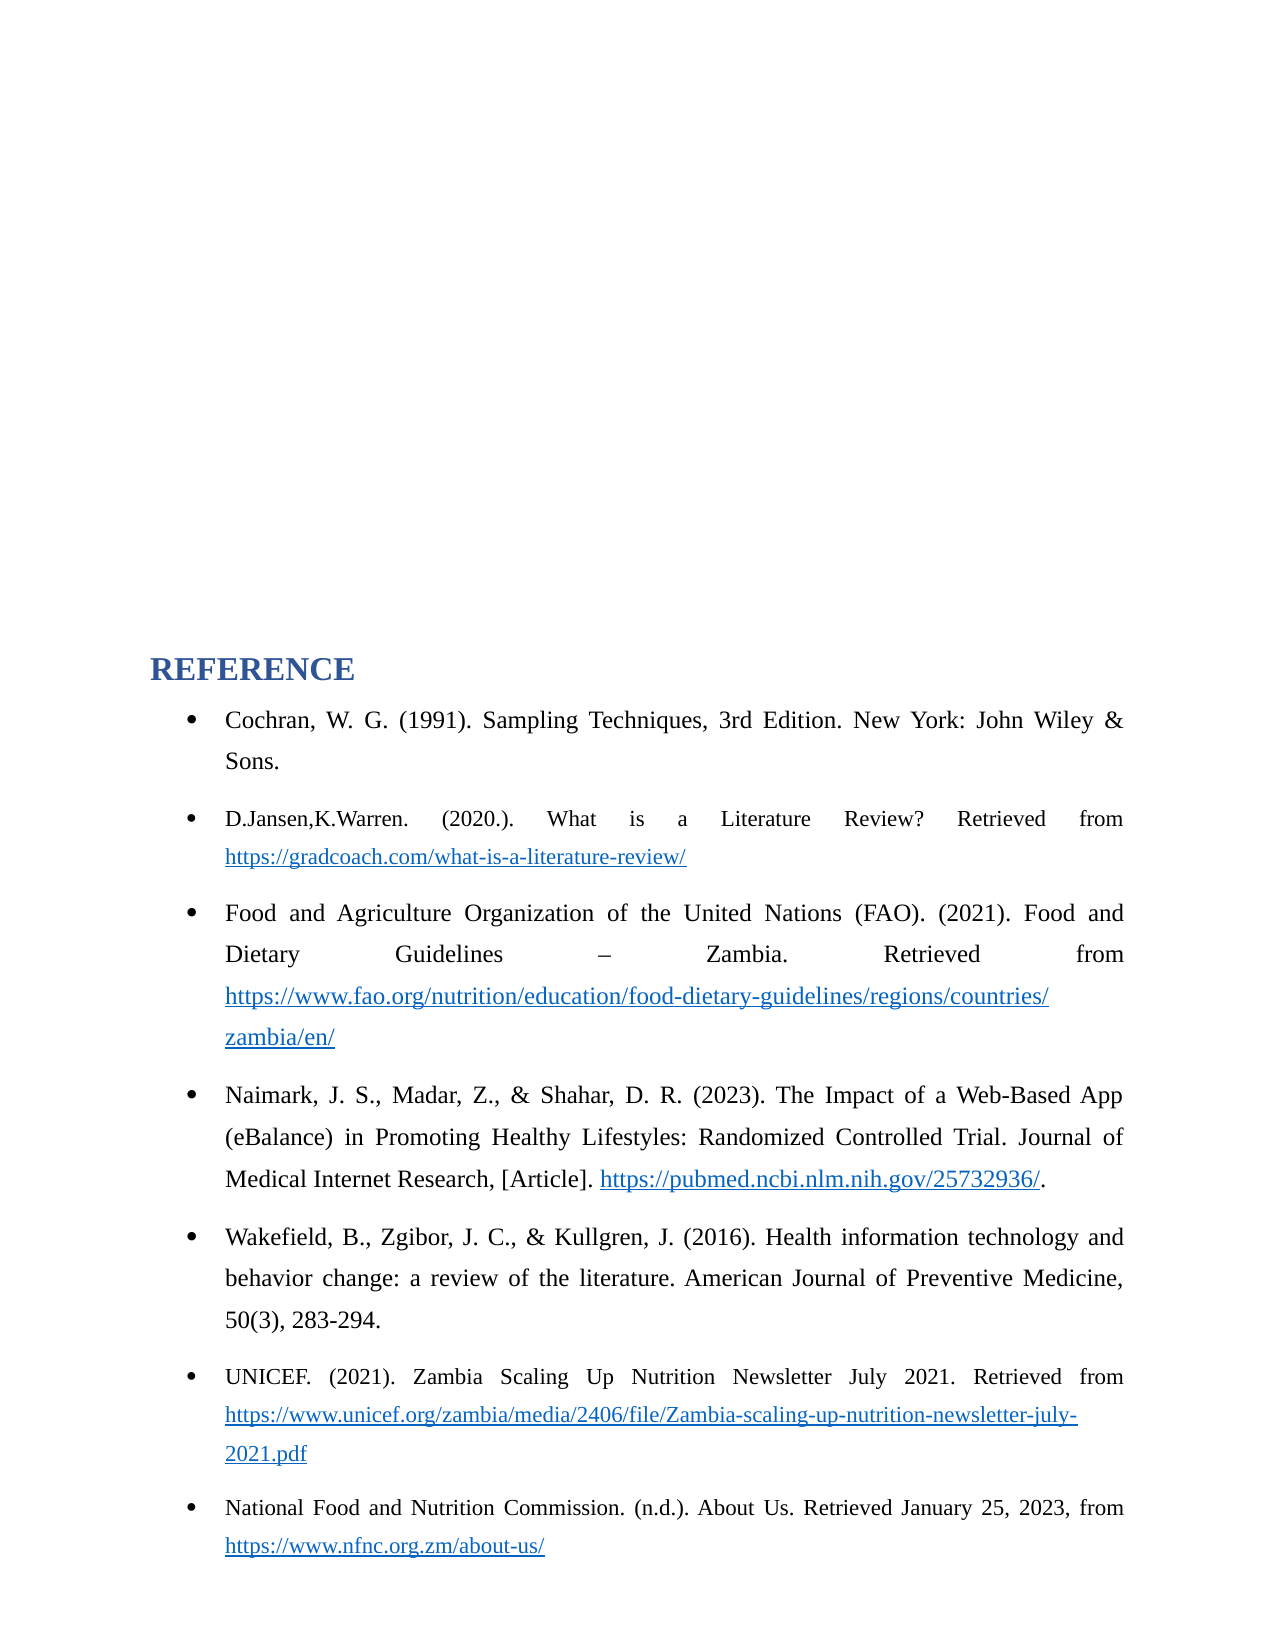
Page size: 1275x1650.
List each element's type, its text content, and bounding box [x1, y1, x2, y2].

list Cochran, W. G. (1991). Sampling Techniques, 3rd Edition. New York: John Wiley & Sons. [187, 706, 1125, 775]
list National Food and Nutrition Commission. (n.d.). About Us. Retrieved January 25, 2023, from https://www.nfnc.org.zm/about-us/ [187, 1495, 1125, 1559]
list Naimark, J. S., Madar, Z., & Shahar, D. R. (2023). The Impact of a Web-Based App (eBalance) in Promoting Healthy Lifestyles: Randomized Controlled Trial. Journal of Medical Internet Research, [Article]. https://pubmed.ncbi.nlm.nih.gov/25732936/. [187, 1082, 1125, 1192]
list D.Jansen,K.Warren. (2020.). What is a Literature Review? Retrieved from https://gradcoach.com/what-is-a-literature-review/ [187, 806, 1125, 869]
subtitle REFERENCE [150, 651, 1125, 687]
list UNICEF. (2021). Zambia Scaling Up Nutrition Newsletter July 2021. Retrieved from https://www.unicef.org/zambia/media/2406/file/Zambia-scaling-up-nutrition-newsletter-july-2021.pdf [187, 1364, 1125, 1466]
list Wakefield, B., Zgibor, J. C., & Kullgren, J. (2016). Health information technology and behavior change: a review of the literature. American Journal of Preventive Medicine, 50(3), 283-294. [187, 1223, 1125, 1334]
list Food and Agriculture Organization of the United Nations (FAO). (2021). Food and Dietary Guidelines – Zambia. Retrieved from https://www.fao.org/nutrition/education/food-dietary-guidelines/regions/countries/zambia/en/ [187, 899, 1125, 1051]
